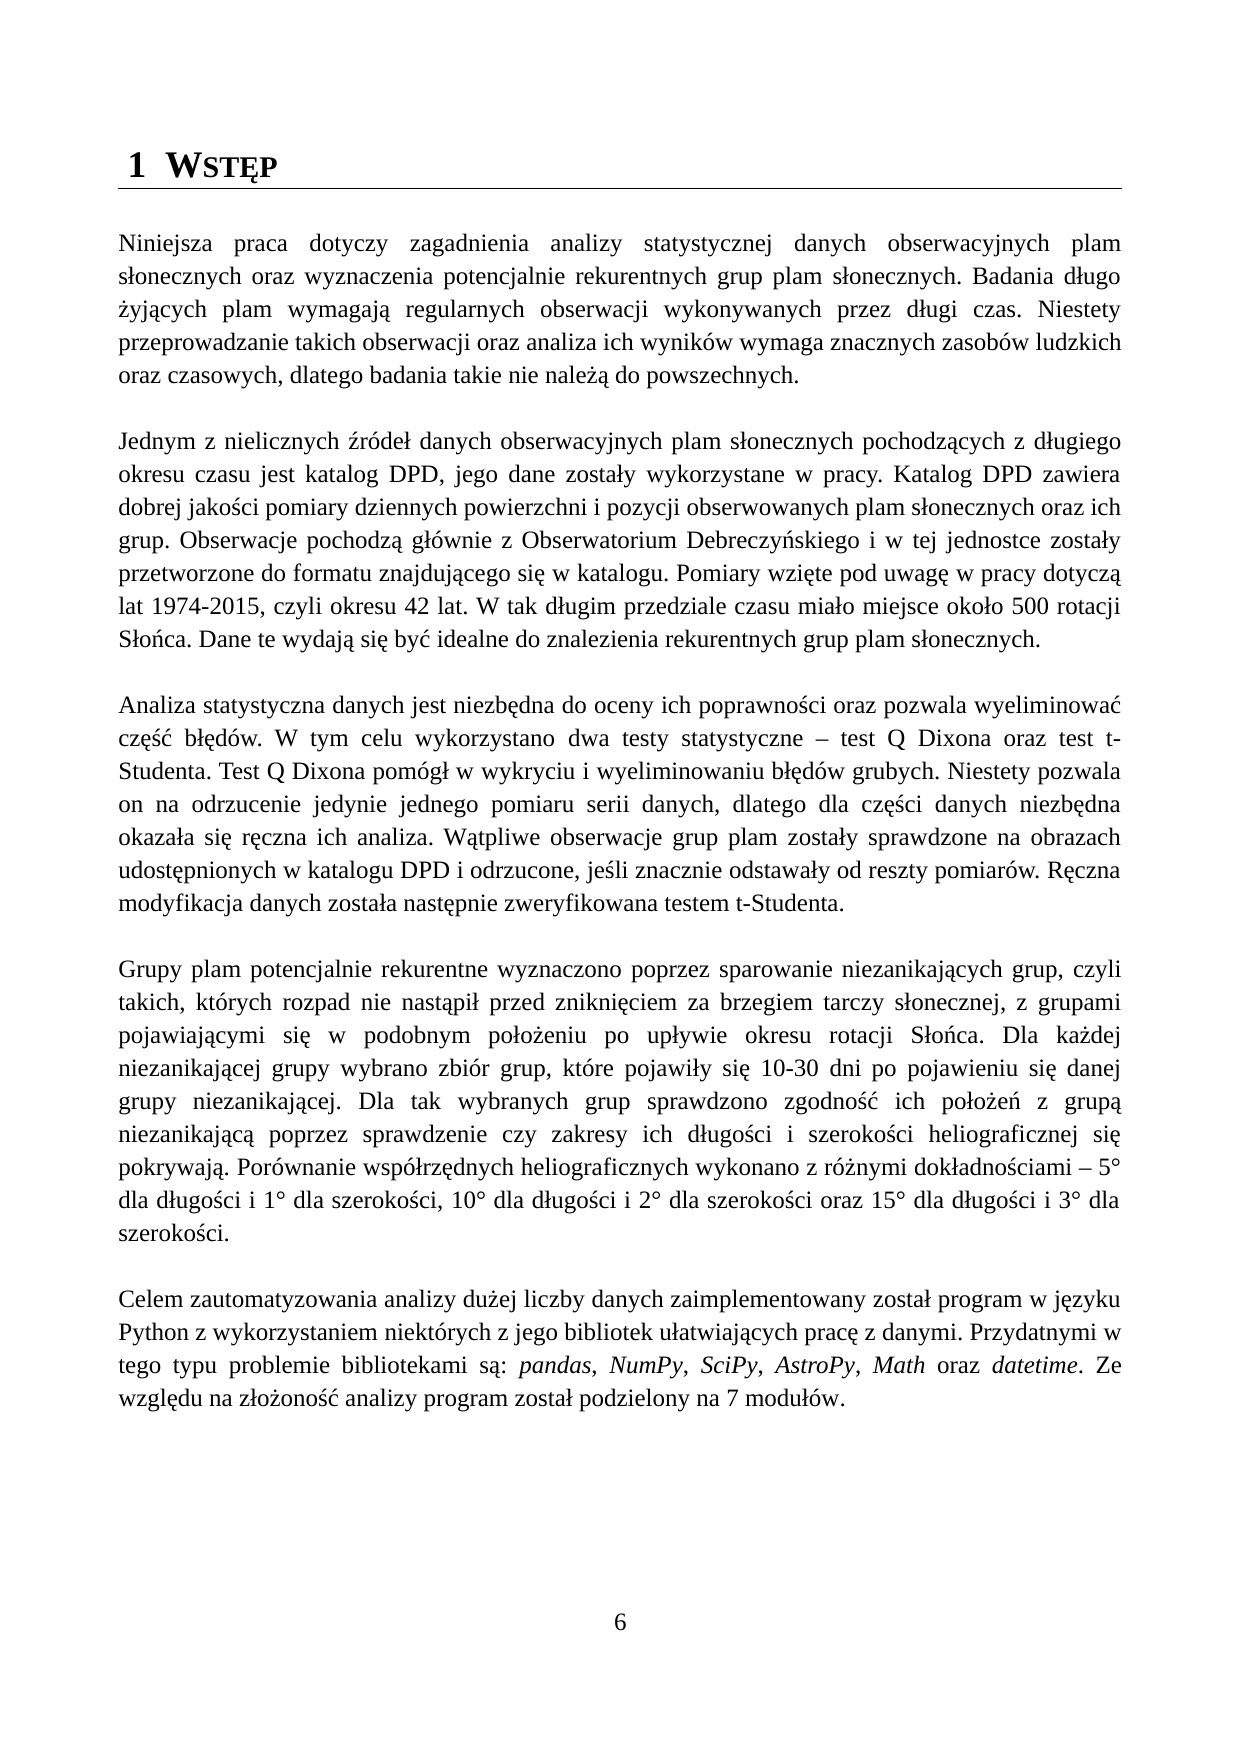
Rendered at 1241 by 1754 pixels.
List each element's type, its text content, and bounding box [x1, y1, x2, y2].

text Niniejsza praca dotyczy zagadnienia analizy statystycznej danych obserwacyjnych plam słonecznych oraz wyznaczenia potencjalnie rekurentnych grup plam słonecznych. Badania długo żyjących plam wymagają regularnych obserwacji wykonywanych przez długi czas. Niestety przeprowadzanie takich obserwacji oraz analiza ich wyników wymaga znacznych zasobów ludzkich oraz czasowych, dlatego badania takie nie należą do powszechnych. [118, 228, 1122, 389]
text Jednym z nielicznych źródeł danych obserwacyjnych plam słonecznych pochodzących z długiego okresu czasu jest katalog DPD, jego dane zostały wykorzystane w pracy. Katalog DPD zawiera dobrej jakości pomiary dziennych powierzchni i pozycji obserwowanych plam słonecznych oraz ich grup. Obserwacje pochodzą głównie z Obserwatorium Debreczyńskiego i w tej jednostce zostały przetworzone do formatu znajdującego się w katalogu. Pomiary wzięte pod uwagę w pracy dotyczą lat 1974-2015, czyli okresu 42 lat. W tak długim przedziale czasu miało miejsce około 500 rotacji Słońca. Dane te wydają się być idealne do znalezienia rekurentnych grup plam słonecznych. [118, 426, 1122, 653]
text Celem zautomatyzowania analizy dużej liczby danych zaimplementowany został program w języku Python z wykorzystaniem niektórych z jego bibliotek ułatwiających pracę z danymi. Przydatnymi w tego typu problemie bibliotekami są: pandas, NumPy, SciPy, AstroPy, Math oraz datetime. Ze względu na złożoność analizy program został podzielony na 7 modułów. [118, 1284, 1122, 1412]
subtitle Wstęp [118, 143, 1122, 188]
text Analiza statystyczna danych jest niezbędna do oceny ich poprawności oraz pozwala wyeliminować część błędów. W tym celu wykorzystano dwa testy statystyczne – test Q Dixona oraz test t-Studenta. Test Q Dixona pomógł w wykryciu i wyeliminowaniu błędów grubych. Niestety pozwala on na odrzucenie jedynie jednego pomiaru serii danych, dlatego dla części danych niezbędna okazała się ręczna ich analiza. Wątpliwe obserwacje grup plam zostały sprawdzone na obrazach udostępnionych w katalogu DPD i odrzucone, jeśli znacznie odstawały od reszty pomiarów. Ręczna modyfikacja danych została następnie zweryfikowana testem t-Studenta. [118, 690, 1122, 917]
text Grupy plam potencjalnie rekurentne wyznaczono poprzez sparowanie niezanikających grup, czyli takich, których rozpad nie nastąpił przed zniknięciem za brzegiem tarczy słonecznej, z grupami pojawiającymi się w podobnym położeniu po upływie okresu rotacji Słońca. Dla każdej niezanikającej grupy wybrano zbiór grup, które pojawiły się 10-30 dni po pojawieniu się danej grupy niezanikającej. Dla tak wybranych grup sprawdzono zgodność ich położeń z grupą niezanikającą poprzez sprawdzenie czy zakresy ich długości i szerokości heliograficznej się pokrywają. Porównanie współrzędnych heliograficznych wykonano z różnymi dokładnościami – 5° dla długości i 1° dla szerokości, 10° dla długości i 2° dla szerokości oraz 15° dla długości i 3° dla szerokości. [118, 954, 1122, 1247]
